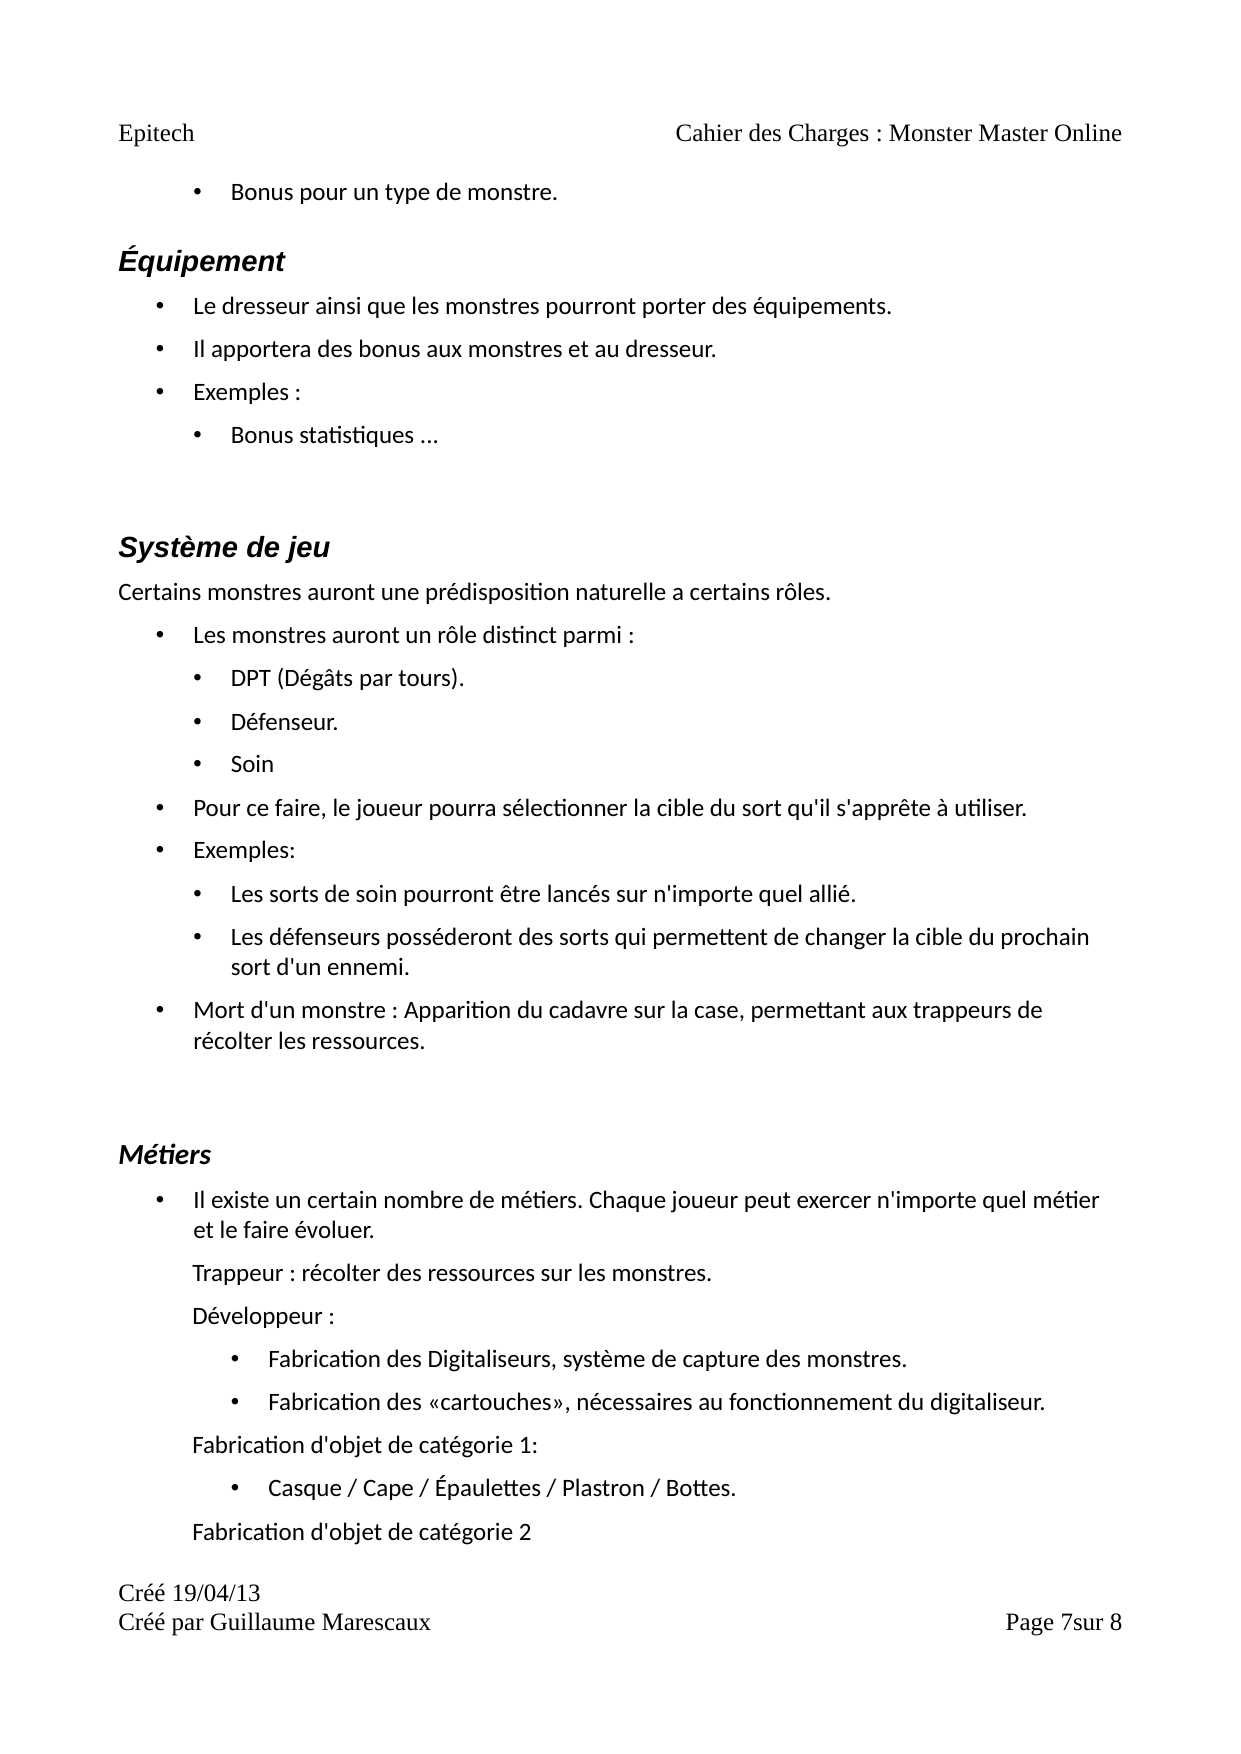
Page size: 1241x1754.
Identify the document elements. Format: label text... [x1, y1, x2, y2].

list Casque / Cape / Épaulettes / Plastron / Bottes. [231, 1473, 1122, 1503]
text Trappeur : récolter des ressources sur les monstres. [118, 1257, 1122, 1288]
list Exemples: [156, 835, 1122, 865]
list DPT (Dégâts par tours). [193, 663, 1122, 693]
list Les défenseurs posséderont des sorts qui permettent de changer la cible du prochain sort d'un ennemi. [193, 921, 1122, 982]
subtitle Équipement [118, 244, 1122, 278]
subtitle Système de jeu [118, 531, 1122, 564]
list Il existe un certain nombre de métiers. Chaque joueur peut exercer n'importe quel métier et le faire évoluer. [156, 1184, 1122, 1245]
text Fabrication d'objet de catégorie 1: [118, 1429, 1122, 1460]
text Certains monstres auront une prédisposition naturelle a certains rôles. [118, 577, 1122, 607]
list Défenseur. [193, 706, 1122, 736]
text Fabrication d'objet de catégorie 2 [118, 1516, 1122, 1546]
list Bonus statistiques ... [193, 419, 1122, 450]
list Fabrication des Digitaliseurs, système de capture des monstres. [231, 1343, 1122, 1374]
subtitle Métiers [118, 1136, 1122, 1171]
list Les sorts de soin pourront être lancés sur n'importe quel allié. [193, 878, 1122, 908]
text Développeur : [118, 1301, 1122, 1331]
list Bonus pour un type de monstre. [193, 176, 1122, 207]
list Soin [193, 749, 1122, 779]
list Il apportera des bonus aux monstres et au dresseur. [156, 333, 1122, 364]
list Le dresseur ainsi que les monstres pourront porter des équipements. [156, 290, 1122, 321]
list Pour ce faire, le joueur pourra sélectionner la cible du sort qu'il s'apprête à utiliser. [156, 792, 1122, 822]
list Fabrication des «cartouches», nécessaires au fonctionnement du digitaliseur. [231, 1387, 1122, 1417]
list Exemples : [156, 376, 1122, 407]
list Mort d'un monstre : Apparition du cadavre sur la case, permettant aux trappeurs de récolter les ressources. [156, 994, 1122, 1055]
list Les monstres auront un rôle distinct parmi : [156, 619, 1122, 650]
